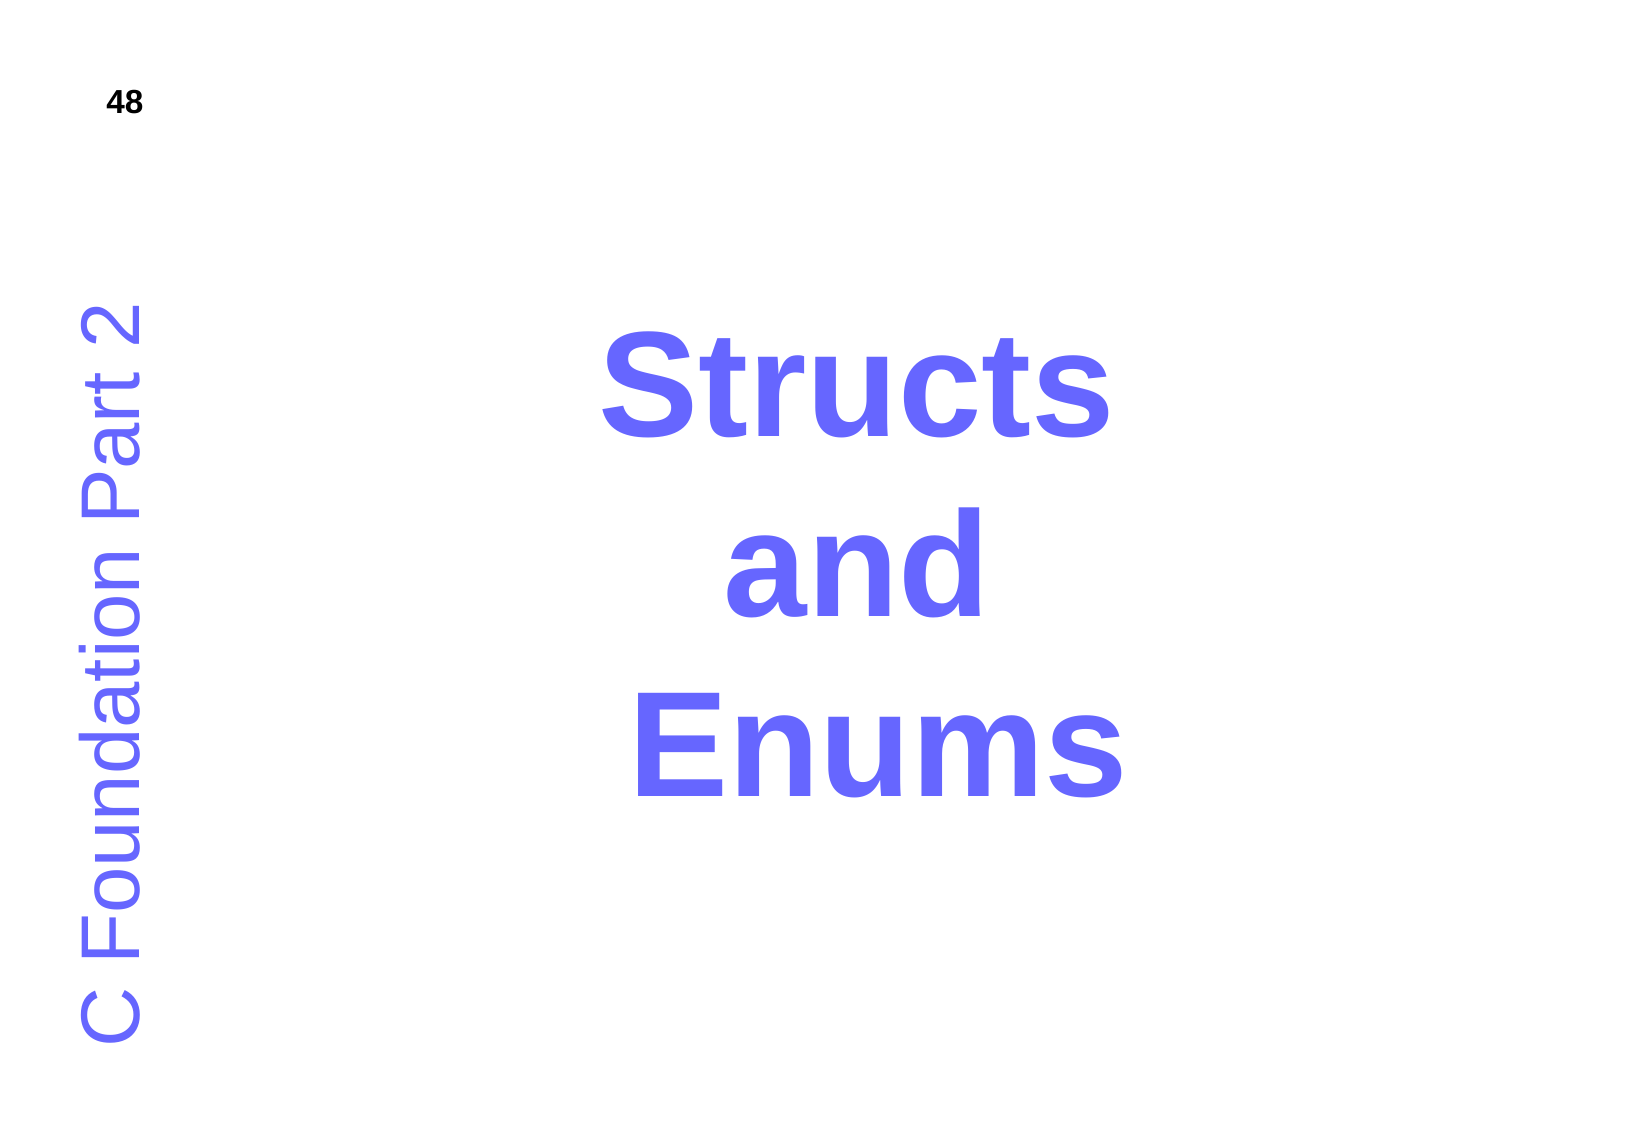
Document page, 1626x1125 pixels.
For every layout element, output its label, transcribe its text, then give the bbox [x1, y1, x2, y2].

text_box Structs and Enums [583, 278, 1173, 835]
title C Foundation Part 2 [37, 162, 176, 1063]
